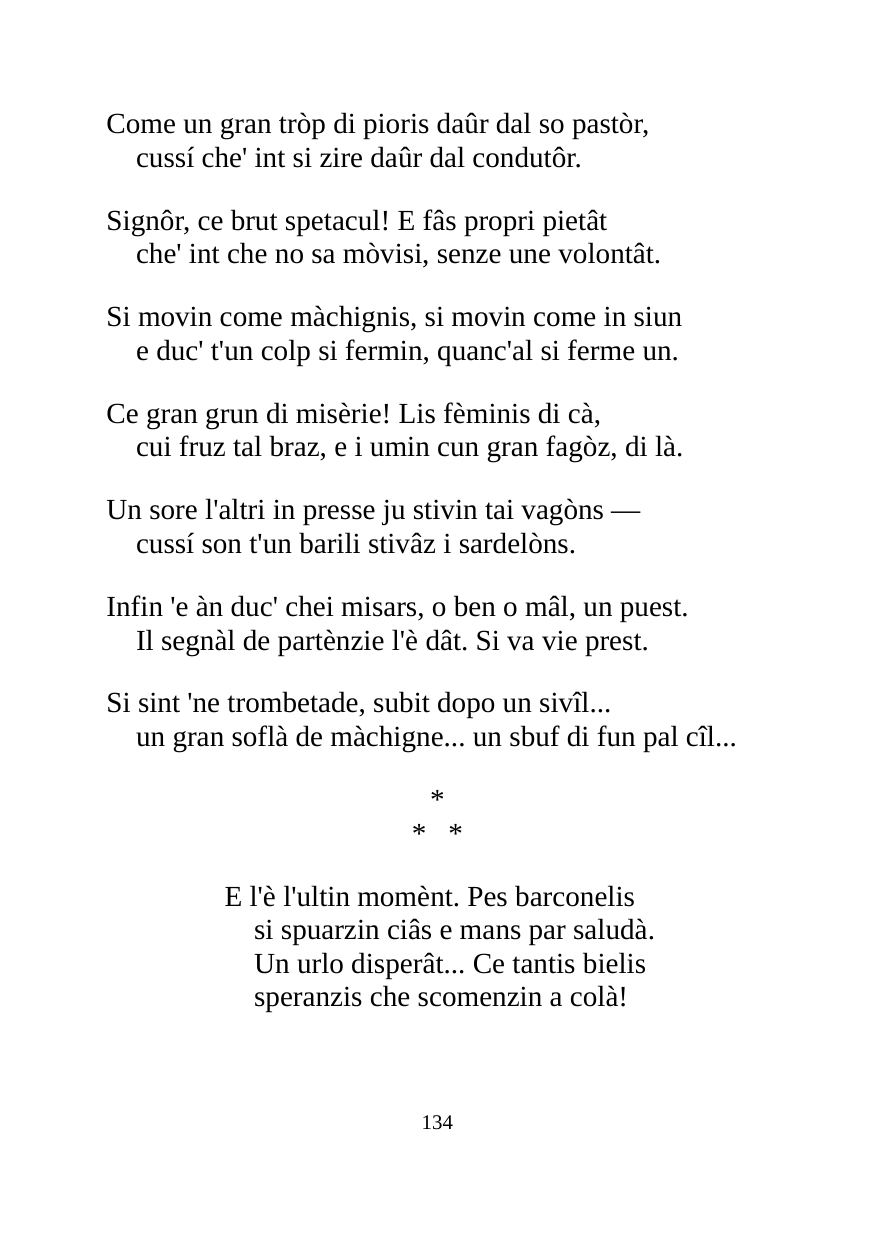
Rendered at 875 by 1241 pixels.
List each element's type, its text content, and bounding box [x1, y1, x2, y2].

text Come un gran tròp di pioris daûr dal so pastòr, cussí che' int si zire daûr dal condutôr. [106, 106, 768, 173]
text Infin 'e àn duc' chei misars, o ben o mâl, un puest. Il segnàl de partènzie l'è dât. Si va vie prest. [106, 589, 768, 656]
text * * * [106, 782, 768, 849]
text Si sint 'ne trombetade, subit dopo un sivîl... un gran soflà de màchigne... un sbuf di fun pal cîl... [106, 686, 768, 753]
text Signôr, ce brut spetacul! E fâs propri pietât che' int che no sa mòvisi, senze une volontât. [106, 203, 768, 270]
text Ce gran grun di misèrie! Lis fèminis di cà, cui fruz tal braz, e i umin cun gran fagòz, di là. [106, 396, 768, 463]
text E l'è l'ultin momènt. Pes barconelis si spuarzin ciâs e mans par saludà. Un urlo disperât... Ce tantis bielis speranzis che scomenzin a colà! [224, 879, 768, 1013]
text Un sore l'altri in presse ju stivin tai vagòns — cussí son t'un barili stivâz i sardelòns. [106, 492, 768, 559]
text Si movin come màchignis, si movin come in siun e duc' t'un colp si fermin, quanc'al si ferme un. [106, 299, 768, 366]
